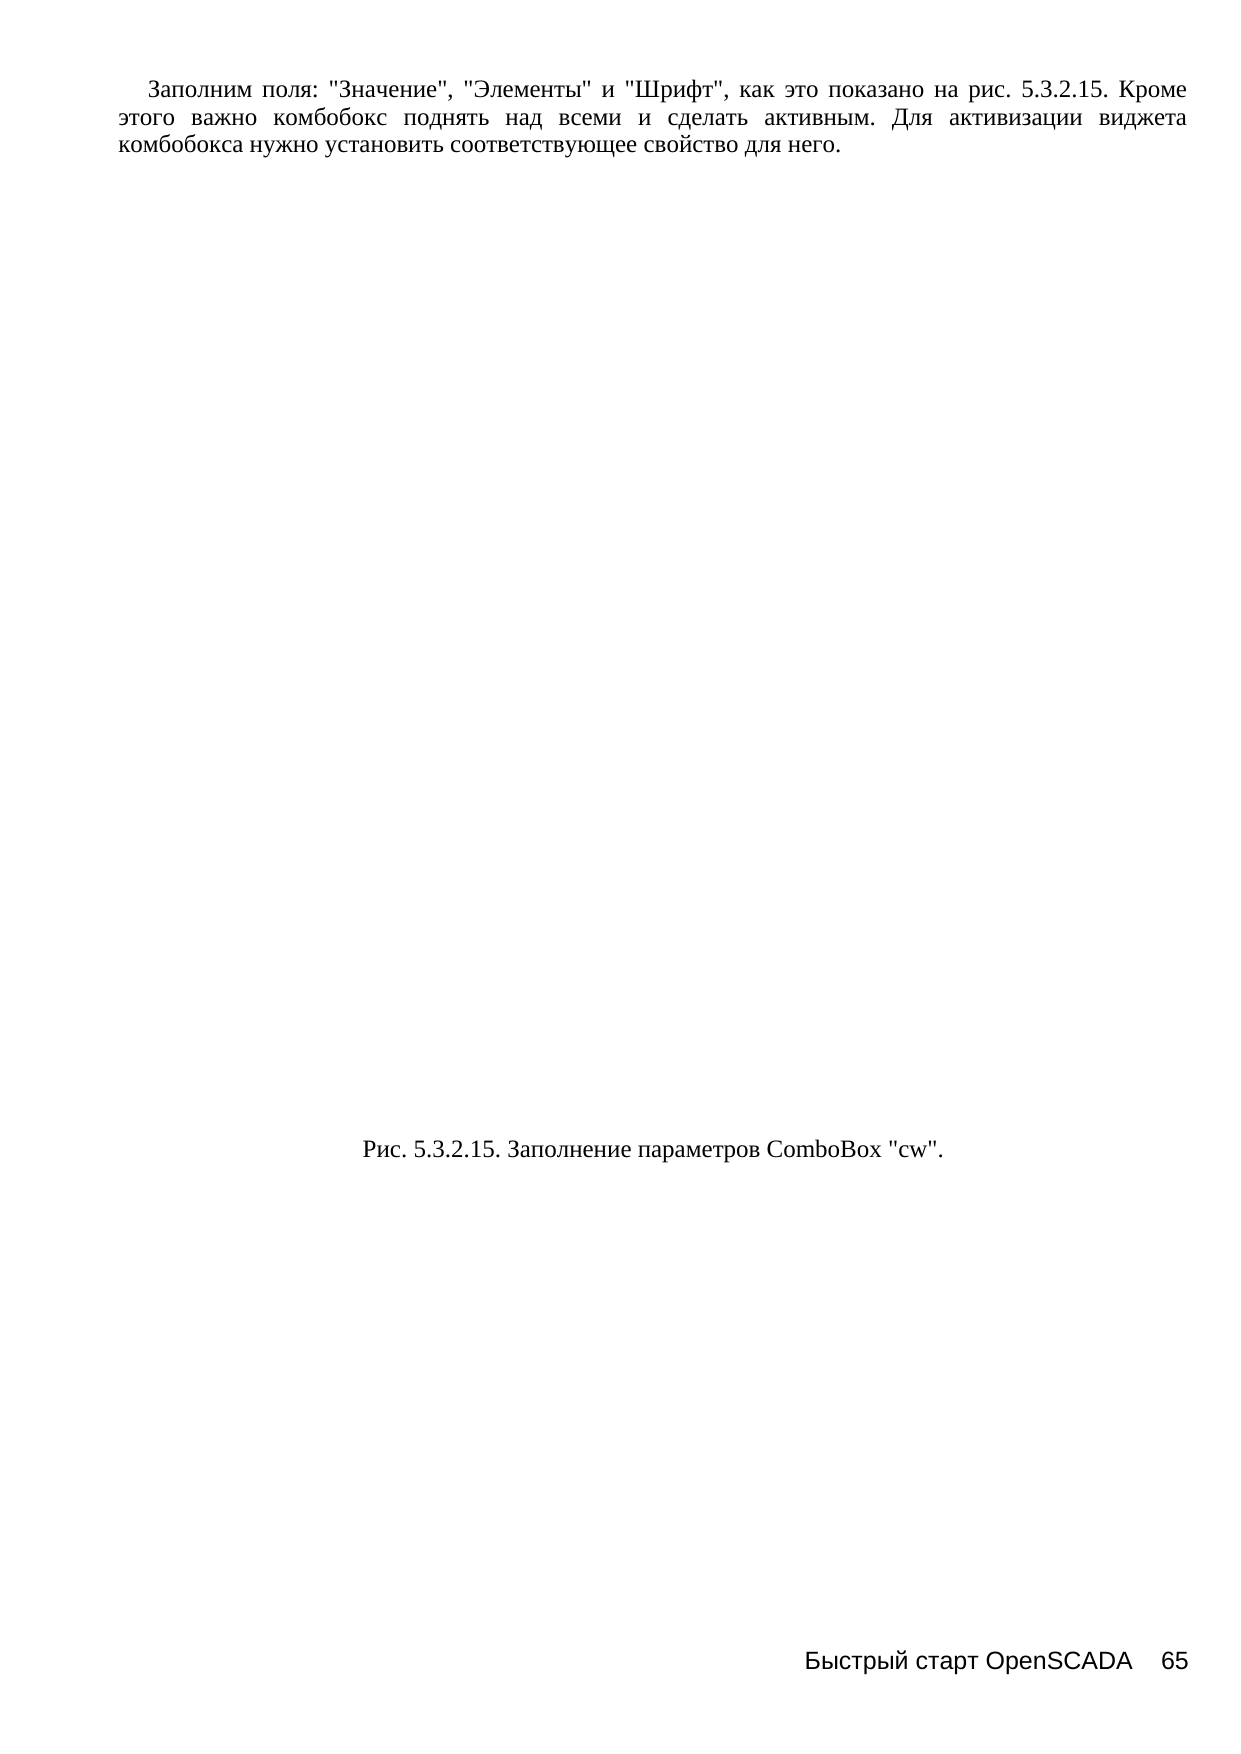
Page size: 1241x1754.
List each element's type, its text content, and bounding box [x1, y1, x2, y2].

text Рис. 5.3.2.15. Заполнение параметров ComboBox "cw". [118, 171, 1188, 1163]
text Заполним поля: "Значение", "Элементы" и "Шрифт", как это показано на рис. 5.3.2.15. Кроме этого важно комбобокс поднять над всеми и сделать активным. Для активизации виджета комбобокса нужно установить соответствующее свойство для него. [118, 75, 1188, 158]
